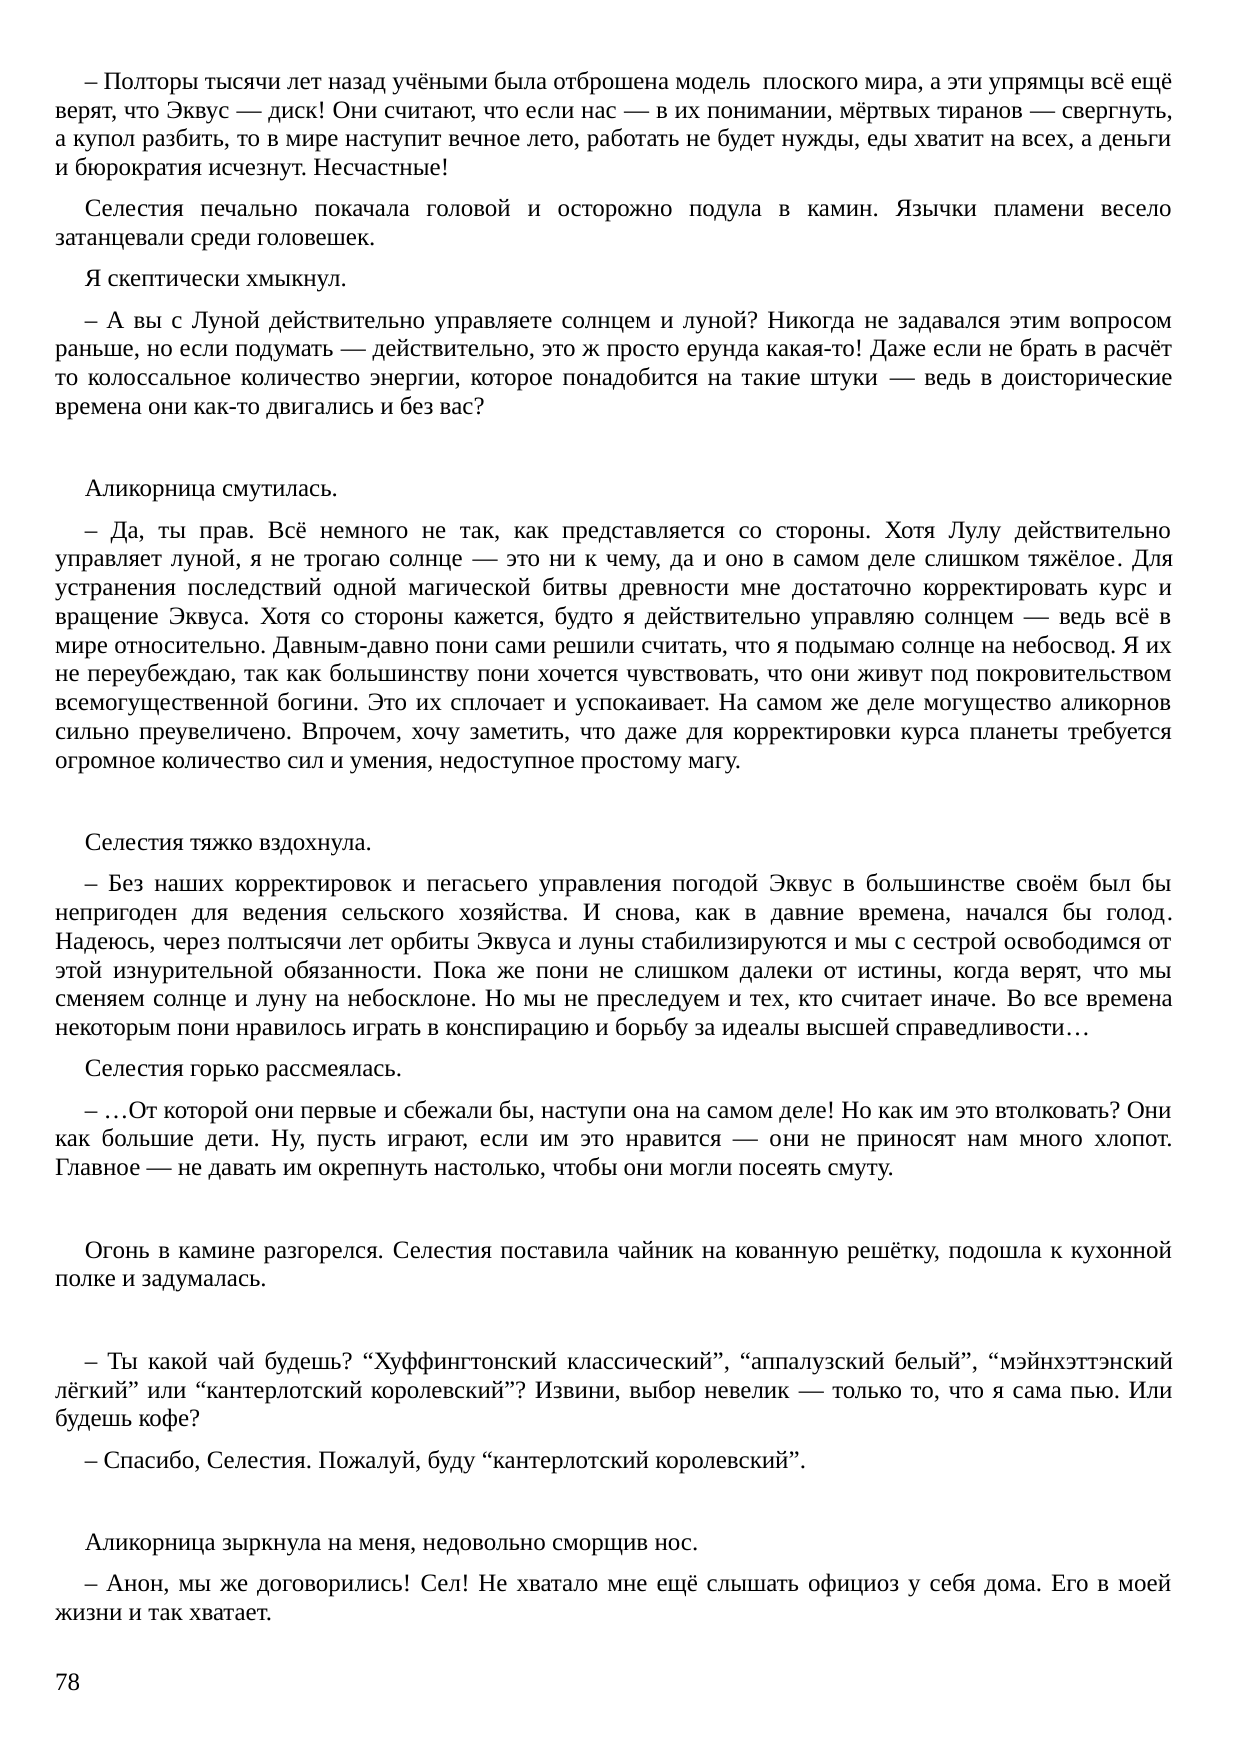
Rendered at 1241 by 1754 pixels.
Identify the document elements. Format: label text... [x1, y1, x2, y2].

text Аликорница зыркнула на меня, недовольно сморщив нос. [55, 1527, 1173, 1556]
text – Ты какой чай будешь? “Хуффингтонский классический”, “аппалузский белый”, “мэйнхэттэнский лёгкий” или “кантерлотский королевский”? Извини, выбор невелик — только то, что я сама пью. Или будешь кофе? [55, 1346, 1173, 1432]
text Я скептически хмыкнул. [55, 263, 1173, 292]
text – …От которой они первые и сбежали бы, наступи она на самом деле! Но как им это втолковать? Они как большие дети. Ну, пусть играют, если им это нравится — они не приносят нам много хлопот. Главное — не давать им окрепнуть настолько, чтобы они могли посеять смуту. [55, 1095, 1173, 1181]
text – Без наших корректировок и пегасьего управления погодой Эквус в большинстве своём был бы непригоден для ведения сельского хозяйства. И снова, как в давние времена, начался бы голод. Надеюсь, через полтысячи лет орбиты Эквуса и луны стабилизируются и мы с сестрой освободимся от этой изнурительной обязанности. Пока же пони не слишком далеки от истины, когда верят, что мы сменяем солнце и луну на небосклоне. Но мы не преследуем и тех, кто считает иначе. Во все времена некоторым пони нравилось играть в конспирацию и борьбу за идеалы высшей справедливости… [55, 868, 1173, 1041]
text Селестия печально покачала головой и осторожно подула в камин. Язычки пламени весело затанцевали среди головешек. [55, 193, 1173, 251]
text – Анон, мы же договорились! Сел! Не хватало мне ещё слышать официоз у себя дома. Его в моей жизни и так хватает. [55, 1568, 1173, 1626]
text – Спасибо, Селестия. Пожалуй, буду “кантерлотский королевский”. [55, 1445, 1173, 1473]
text Аликорница смутилась. [55, 473, 1173, 502]
text – Полторы тысячи лет назад учёными была отброшена модель плоского мира, а эти упрямцы всё ещё верят, что Эквус — диск! Они считают, что если нас — в их понимании, мёртвых тиранов — свергнуть, а купол разбить, то в мире наступит вечное лето, работать не будет нужды, еды хватит на всех, а деньги и бюрократия исчезнут. Несчастные! [55, 66, 1173, 181]
text Селестия тяжко вздохнула. [55, 827, 1173, 856]
text – А вы с Луной действительно управляете солнцем и луной? Никогда не задавался этим вопросом раньше, но если подумать — действительно, это ж просто ерунда какая-то! Даже если не брать в расчёт то колоссальное количество энергии, которое понадобится на такие штуки — ведь в доисторические времена они как-то двигались и без вас? [55, 305, 1173, 420]
text – Да, ты прав. Всё немного не так, как представляется со стороны. Хотя Лулу действительно управляет луной, я не трогаю солнце — это ни к чему, да и оно в самом деле слишком тяжёлое. Для устранения последствий одной магической битвы древности мне достаточно корректировать курс и вращение Эквуса. Хотя со стороны кажется, будто я действительно управляю солнцем — ведь всё в мире относительно. Давным-давно пони сами решили считать, что я подымаю солнце на небосвод. Я их не переубеждаю, так как большинству пони хочется чувствовать, что они живут под покровительством всемогущественной богини. Это их сплочает и успокаивает. На самом же деле могущество аликорнов сильно преувеличено. Впрочем, хочу заметить, что даже для корректировки курса планеты требуется огромное количество сил и умения, недоступное простому магу. [55, 515, 1173, 773]
text Селестия горько рассмеялась. [55, 1053, 1173, 1082]
text Огонь в камине разгорелся. Селестия поставила чайник на кованную решётку, подошла к кухонной полке и задумалась. [55, 1235, 1173, 1292]
